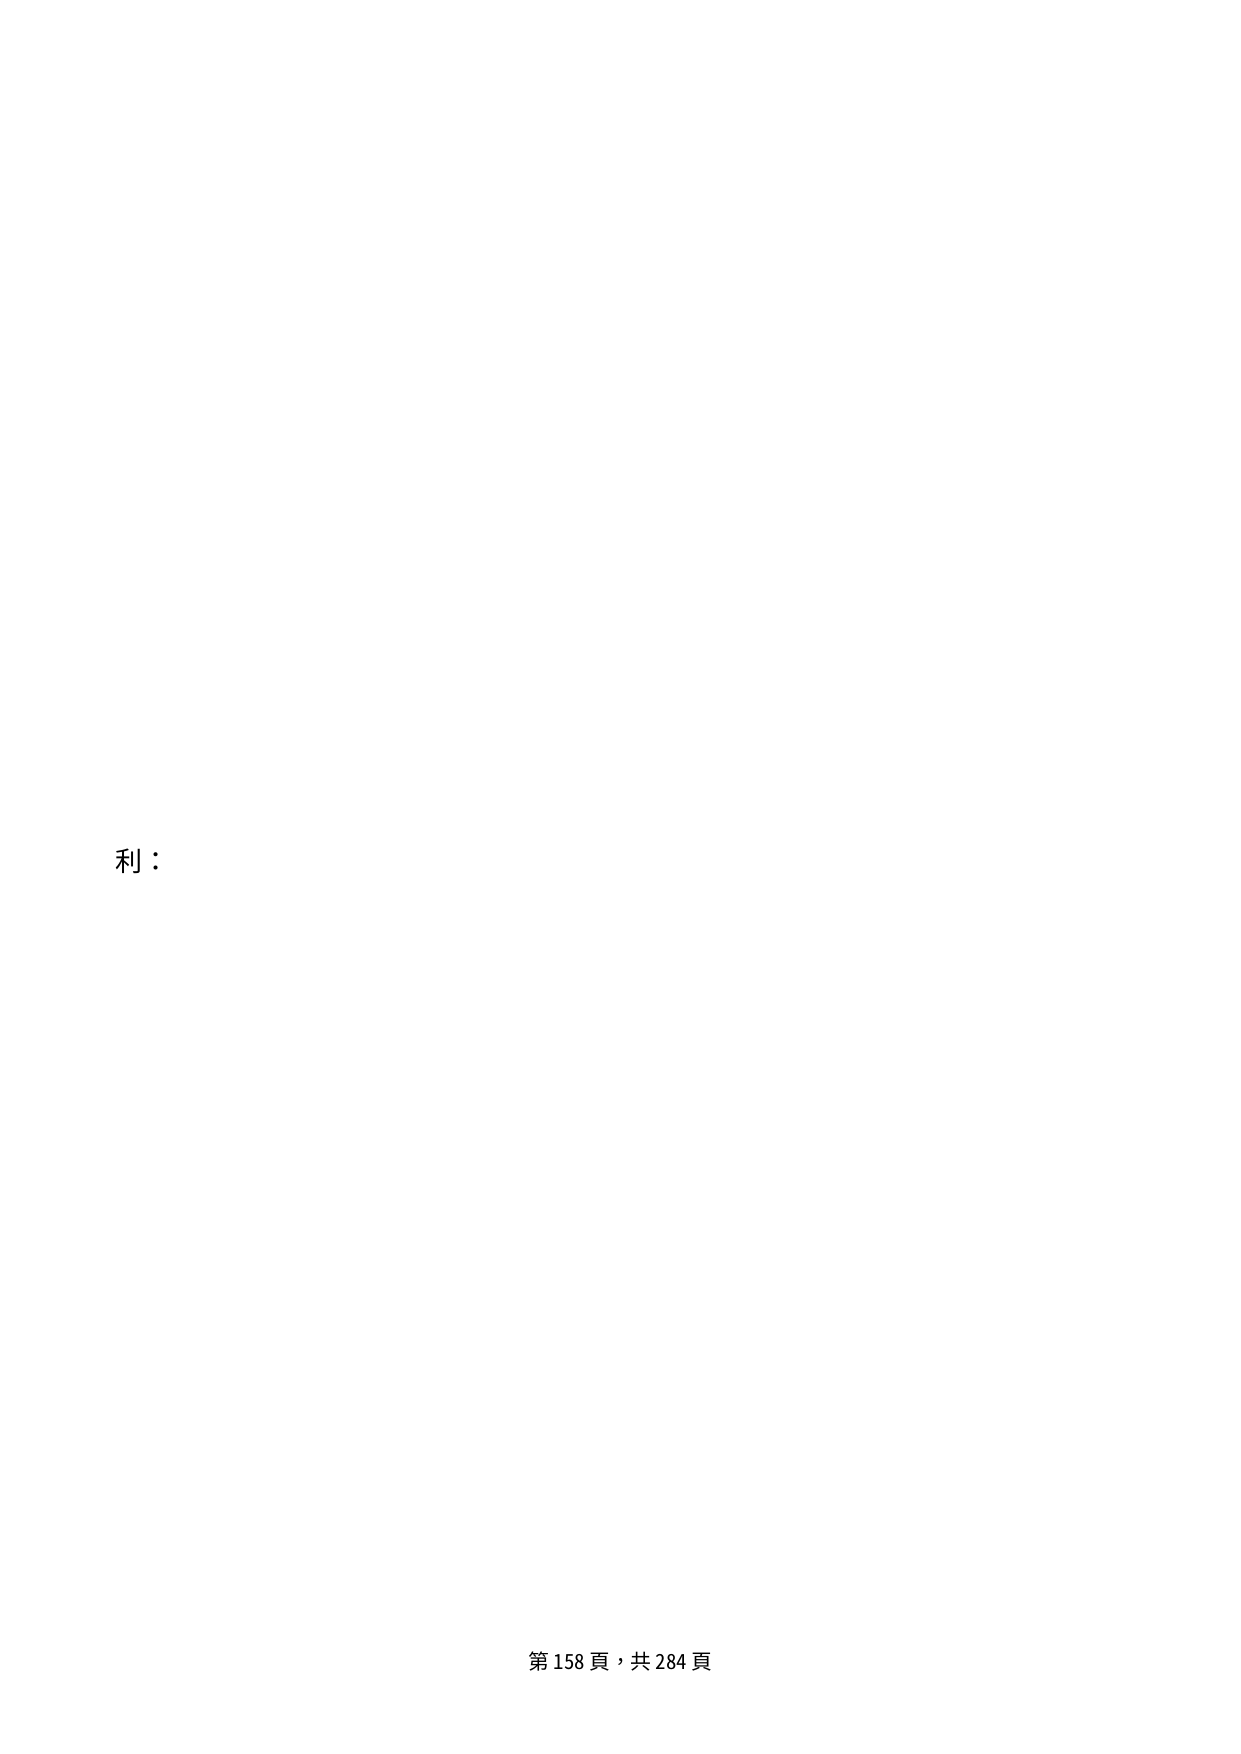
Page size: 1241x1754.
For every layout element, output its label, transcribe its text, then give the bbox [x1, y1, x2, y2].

text 利： [75, 818, 1165, 880]
